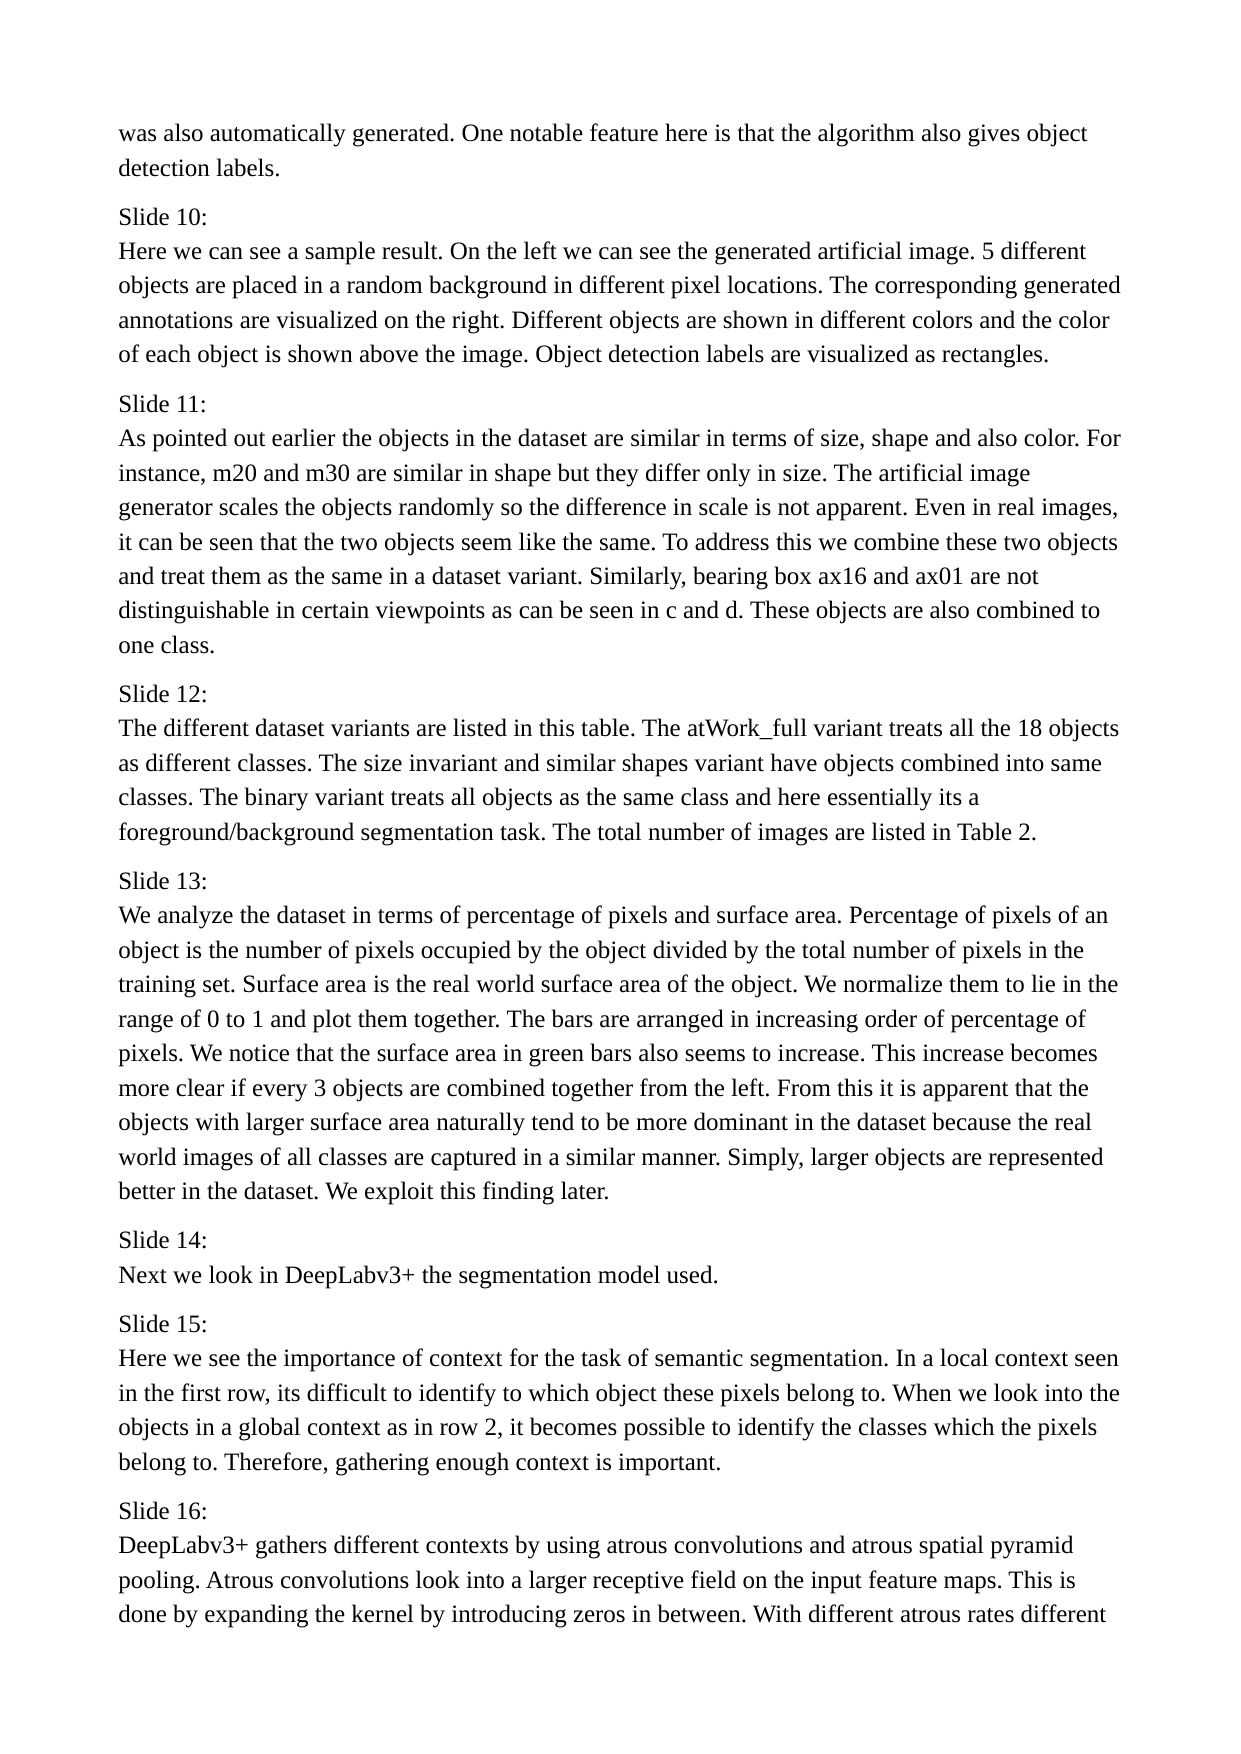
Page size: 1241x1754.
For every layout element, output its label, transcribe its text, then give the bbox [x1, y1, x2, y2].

text Slide 14: Next we look in DeepLabv3+ the segmentation model used. [118, 1225, 1122, 1289]
text Slide 13: We analyze the dataset in terms of percentage of pixels and surface area. Percentage of pixels of an object is the number of pixels occupied by the object divided by the total number of pixels in the training set. Surface area is the real world surface area of the object. We normalize them to lie in the range of 0 to 1 and plot them together. The bars are arranged in increasing order of percentage of pixels. We notice that the surface area in green bars also seems to increase. This increase becomes more clear if every 3 objects are combined together from the left. From this it is apparent that the objects with larger surface area naturally tend to be more dominant in the dataset because the real world images of all classes are captured in a similar manner. Simply, larger objects are represented better in the dataset. We exploit this finding later. [118, 866, 1122, 1205]
text Slide 16: DeepLabv3+ gathers different contexts by using atrous convolutions and atrous spatial pyramid pooling. Atrous convolutions look into a larger receptive field on the input feature maps. This is done by expanding the kernel by introducing zeros in between. With different atrous rates different [118, 1496, 1122, 1628]
text was also automatically generated. One notable feature here is that the algorithm also gives object detection labels. [118, 118, 1122, 181]
text Slide 15: Here we see the importance of context for the task of semantic segmentation. In a local context seen in the first row, its difficult to identify to which object these pixels belong to. When we look into the objects in a global context as in row 2, it becomes possible to identify the classes which the pixels belong to. Therefore, gathering enough context is important. [118, 1309, 1122, 1476]
text Slide 12: The different dataset variants are listed in this table. The atWork_full variant treats all the 18 objects as different classes. The size invariant and similar shapes variant have objects combined into same classes. The binary variant treats all objects as the same class and here essentially its a foreground/background segmentation task. The total number of images are listed in Table 2. [118, 679, 1122, 846]
text Slide 11: As pointed out earlier the objects in the dataset are similar in terms of size, shape and also color. For instance, m20 and m30 are similar in shape but they differ only in size. The artificial image generator scales the objects randomly so the difference in scale is not apparent. Even in real images, it can be seen that the two objects seem like the same. To address this we combine these two objects and treat them as the same in a dataset variant. Similarly, bearing box ax16 and ax01 are not distinguishable in certain viewpoints as can be seen in c and d. These objects are also combined to one class. [118, 389, 1122, 659]
text Slide 10: Here we can see a sample result. On the left we can see the generated artificial image. 5 different objects are placed in a random background in different pixel locations. The corresponding generated annotations are visualized on the right. Different objects are shown in different colors and the color of each object is shown above the image. Object detection labels are visualized as rectangles. [118, 202, 1122, 368]
